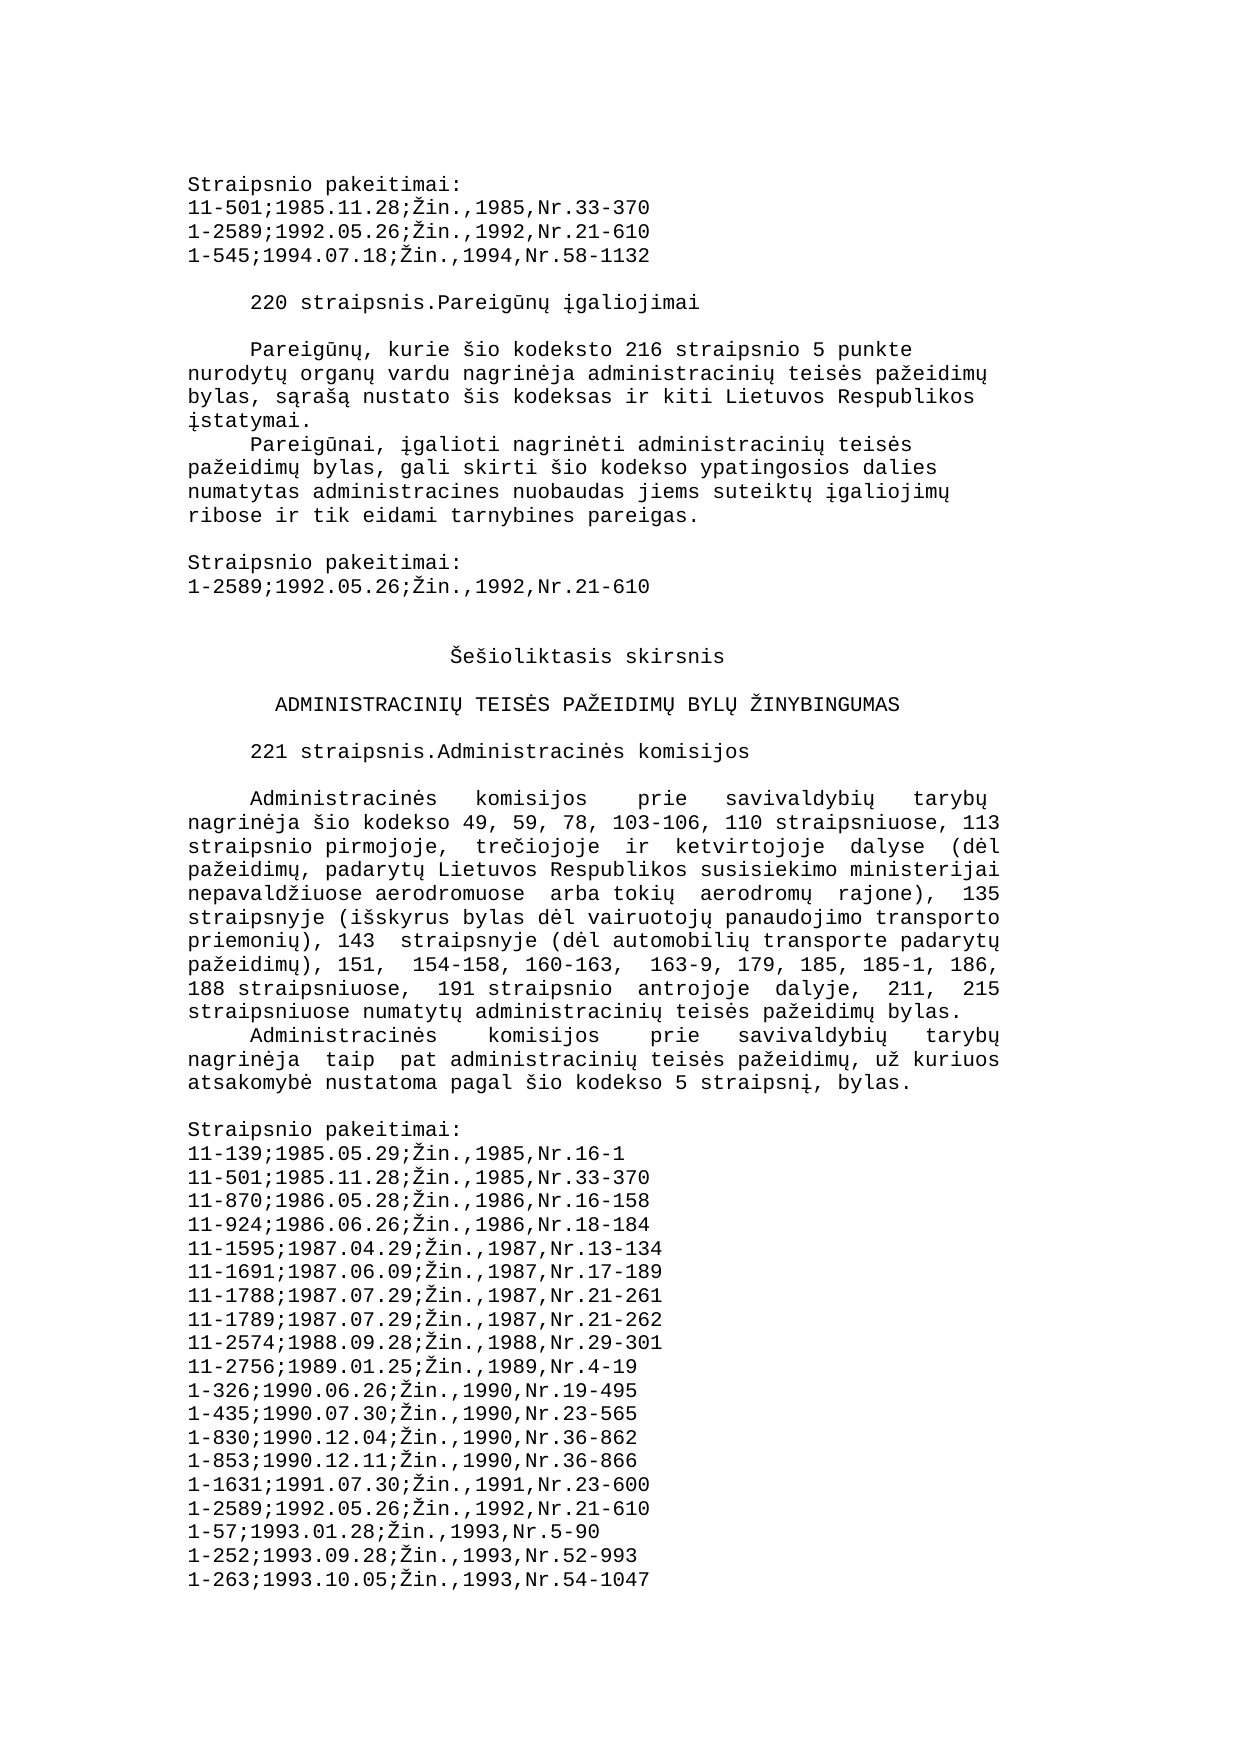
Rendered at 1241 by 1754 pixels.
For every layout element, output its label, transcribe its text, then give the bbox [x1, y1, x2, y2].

text 11-870;1986.05.28;Žin.,1986,Nr.16-158 [187, 1190, 1053, 1214]
text 1-1631;1991.07.30;Žin.,1991,Nr.23-600 [187, 1474, 1053, 1498]
text nagrinėja šio kodekso 49, 59, 78, 103-106, 110 straipsniuose, 113 [187, 812, 1053, 836]
text 188 straipsniuose, 191 straipsnio antrojoje dalyje, 211, 215 [187, 978, 1053, 1001]
text ribose ir tik eidami tarnybines pareigas. [187, 505, 1053, 528]
text atsakomybė nustatoma pagal šio kodekso 5 straipsnį, bylas. [187, 1072, 1053, 1096]
text 11-1595;1987.04.29;Žin.,1987,Nr.13-134 [187, 1238, 1053, 1261]
text Šešioliktasis skirsnis [187, 647, 1053, 670]
text 220 straipsnis.Pareigūnų įgaliojimai [187, 292, 1053, 316]
text 11-139;1985.05.29;Žin.,1985,Nr.16-1 [187, 1143, 1053, 1167]
text 1-2589;1992.05.26;Žin.,1992,Nr.21-610 [187, 576, 1053, 599]
text nepavaldžiuose aerodromuose arba tokių aerodromų rajone), 135 [187, 883, 1053, 907]
text 1-326;1990.06.26;Žin.,1990,Nr.19-495 [187, 1379, 1053, 1403]
text straipsnyje (išskyrus bylas dėl vairuotojų panaudojimo transporto [187, 907, 1053, 930]
text 1-263;1993.10.05;Žin.,1993,Nr.54-1047 [187, 1569, 1053, 1592]
text straipsnio pirmojoje, trečiojoje ir ketvirtojoje dalyse (dėl [187, 836, 1053, 859]
text 11-2756;1989.01.25;Žin.,1989,Nr.4-19 [187, 1356, 1053, 1379]
text 1-2589;1992.05.26;Žin.,1992,Nr.21-610 [187, 221, 1053, 244]
text 11-924;1986.06.26;Žin.,1986,Nr.18-184 [187, 1214, 1053, 1238]
text 1-2589;1992.05.26;Žin.,1992,Nr.21-610 [187, 1498, 1053, 1521]
text 1-435;1990.07.30;Žin.,1990,Nr.23-565 [187, 1403, 1053, 1427]
text pažeidimų bylas, gali skirti šio kodekso ypatingosios dalies [187, 457, 1053, 481]
text 11-501;1985.11.28;Žin.,1985,Nr.33-370 [187, 197, 1053, 221]
text Administracinės komisijos prie savivaldybių tarybų [187, 788, 1053, 812]
text 11-1691;1987.06.09;Žin.,1987,Nr.17-189 [187, 1261, 1053, 1285]
text Straipsnio pakeitimai: [187, 1119, 1053, 1143]
text straipsniuose numatytų administracinių teisės pažeidimų bylas. [187, 1001, 1053, 1025]
text 1-853;1990.12.11;Žin.,1990,Nr.36-866 [187, 1451, 1053, 1474]
text 11-1789;1987.07.29;Žin.,1987,Nr.21-262 [187, 1309, 1053, 1332]
text Pareigūnai, įgalioti nagrinėti administracinių teisės [187, 434, 1053, 457]
text įstatymai. [187, 410, 1053, 434]
text Straipsnio pakeitimai: [187, 174, 1053, 197]
text numatytas administracines nuobaudas jiems suteiktų įgaliojimų [187, 481, 1053, 505]
text pažeidimų), 151, 154-158, 160-163, 163-9, 179, 185, 185-1, 186, [187, 954, 1053, 978]
text nagrinėja taip pat administracinių teisės pažeidimų, už kuriuos [187, 1048, 1053, 1072]
text 11-2574;1988.09.28;Žin.,1988,Nr.29-301 [187, 1332, 1053, 1356]
text 11-501;1985.11.28;Žin.,1985,Nr.33-370 [187, 1167, 1053, 1190]
text pažeidimų, padarytų Lietuvos Respublikos susisiekimo ministerijai [187, 859, 1053, 883]
text Straipsnio pakeitimai: [187, 552, 1053, 576]
text 1-830;1990.12.04;Žin.,1990,Nr.36-862 [187, 1427, 1053, 1451]
text Administracinės komisijos prie savivaldybių tarybų [187, 1025, 1053, 1048]
text bylas, sąrašą nustato šis kodeksas ir kiti Lietuvos Respublikos [187, 386, 1053, 410]
text 1-252;1993.09.28;Žin.,1993,Nr.52-993 [187, 1545, 1053, 1569]
text 1-57;1993.01.28;Žin.,1993,Nr.5-90 [187, 1521, 1053, 1545]
text nurodytų organų vardu nagrinėja administracinių teisės pažeidimų [187, 363, 1053, 386]
text ADMINISTRACINIŲ TEISĖS PAŽEIDIMŲ BYLŲ ŽINYBINGUMAS [187, 694, 1053, 717]
text 1-545;1994.07.18;Žin.,1994,Nr.58-1132 [187, 244, 1053, 268]
text 11-1788;1987.07.29;Žin.,1987,Nr.21-261 [187, 1285, 1053, 1309]
text priemonių), 143 straipsnyje (dėl automobilių transporte padarytų [187, 930, 1053, 954]
text Pareigūnų, kurie šio kodeksto 216 straipsnio 5 punkte [187, 339, 1053, 363]
text 221 straipsnis.Administracinės komisijos [187, 741, 1053, 765]
